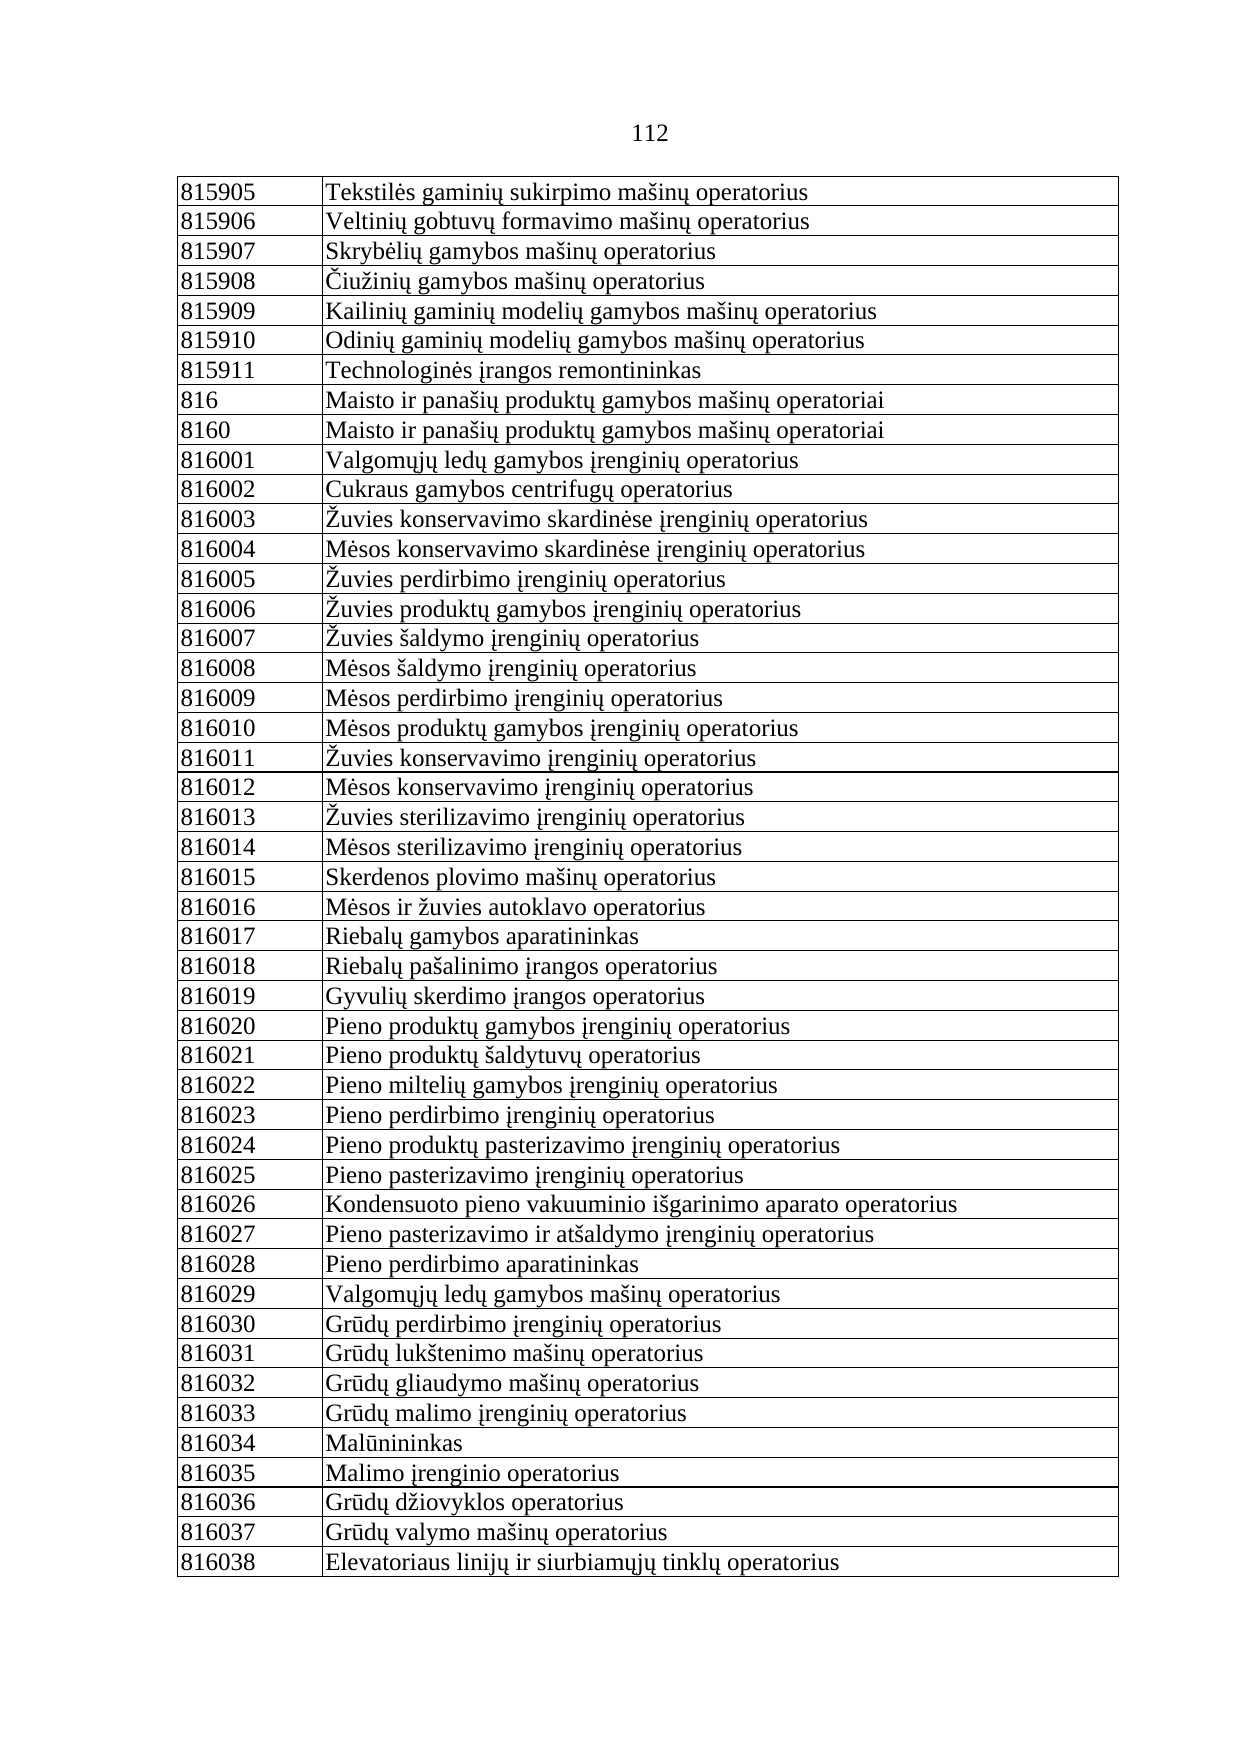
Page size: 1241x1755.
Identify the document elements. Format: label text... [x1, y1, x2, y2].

table_cell 816017 [178, 921, 322, 950]
table_cell 816 [178, 385, 322, 414]
table_cell 816021 [178, 1041, 322, 1069]
table_cell Malūnininkas [323, 1428, 1118, 1457]
table_cell Grūdų valymo mašinų operatorius [323, 1517, 1118, 1546]
table_cell 816007 [178, 624, 322, 652]
table_cell Grūdų malimo įrenginių operatorius [323, 1398, 1118, 1427]
table_cell 815906 [178, 206, 322, 235]
table_cell 816029 [178, 1279, 322, 1308]
table_cell Riebalų gamybos aparatininkas [323, 921, 1118, 950]
table_cell 816003 [178, 504, 322, 533]
table_cell Odinių gaminių modelių gamybos mašinų operatorius [323, 326, 1118, 354]
table_cell 815909 [178, 296, 322, 324]
table_cell Grūdų lukštenimo mašinų operatorius [323, 1339, 1118, 1367]
table_cell Maisto ir panašių produktų gamybos mašinų operatoriai [323, 385, 1118, 414]
table_cell 816034 [178, 1428, 322, 1457]
table_cell 815910 [178, 326, 322, 354]
table_cell Valgomųjų ledų gamybos mašinų operatorius [323, 1279, 1118, 1308]
table_cell 8160 [178, 415, 322, 444]
table_cell 816022 [178, 1070, 322, 1099]
table_cell 816020 [178, 1011, 322, 1039]
table_cell 816006 [178, 594, 322, 622]
table_cell 816002 [178, 475, 322, 503]
table_cell 816019 [178, 981, 322, 1010]
table_cell Grūdų džiovyklos operatorius [323, 1488, 1118, 1516]
table_cell Skrybėlių gamybos mašinų operatorius [323, 236, 1118, 265]
table_cell Riebalų pašalinimo įrangos operatorius [323, 951, 1118, 980]
table_cell Žuvies konservavimo įrenginių operatorius [323, 743, 1118, 771]
table_cell Pieno miltelių gamybos įrenginių operatorius [323, 1070, 1118, 1099]
table_cell 816015 [178, 862, 322, 891]
table_cell Mėsos perdirbimo įrenginių operatorius [323, 683, 1118, 712]
table_cell 816010 [178, 713, 322, 742]
table_cell Cukraus gamybos centrifugų operatorius [323, 475, 1118, 503]
table_cell 816037 [178, 1517, 322, 1546]
table_cell 816024 [178, 1130, 322, 1159]
table_cell Pieno perdirbimo aparatininkas [323, 1249, 1118, 1278]
table_cell 816013 [178, 802, 322, 831]
table_cell 816005 [178, 564, 322, 593]
table_cell 816027 [178, 1219, 322, 1248]
table_cell 816012 [178, 773, 322, 801]
table_cell Valgomųjų ledų gamybos įrenginių operatorius [323, 445, 1118, 473]
table_cell 816033 [178, 1398, 322, 1427]
table_cell 816016 [178, 892, 322, 920]
table_cell Mėsos šaldymo įrenginių operatorius [323, 653, 1118, 682]
table_cell Elevatoriaus linijų ir siurbiamųjų tinklų operatorius [323, 1547, 1118, 1576]
table_cell Žuvies sterilizavimo įrenginių operatorius [323, 802, 1118, 831]
table_cell Mėsos produktų gamybos įrenginių operatorius [323, 713, 1118, 742]
table_cell 815911 [178, 355, 322, 384]
table_cell Maisto ir panašių produktų gamybos mašinų operatoriai [323, 415, 1118, 444]
table_cell Malimo įrenginio operatorius [323, 1458, 1118, 1486]
table_cell Pieno perdirbimo įrenginių operatorius [323, 1100, 1118, 1129]
table_cell Technologinės įrangos remontininkas [323, 355, 1118, 384]
table_cell Žuvies šaldymo įrenginių operatorius [323, 624, 1118, 652]
table_cell 816036 [178, 1488, 322, 1516]
table_cell Žuvies konservavimo skardinėse įrenginių operatorius [323, 504, 1118, 533]
table_cell Veltinių gobtuvų formavimo mašinų operatorius [323, 206, 1118, 235]
table_cell 815908 [178, 266, 322, 295]
table_cell 816031 [178, 1339, 322, 1367]
table_cell Čiužinių gamybos mašinų operatorius [323, 266, 1118, 295]
table_cell Kailinių gaminių modelių gamybos mašinų operatorius [323, 296, 1118, 324]
table_cell Mėsos konservavimo įrenginių operatorius [323, 773, 1118, 801]
table_cell 815905 [178, 177, 322, 205]
table_cell Pieno produktų gamybos įrenginių operatorius [323, 1011, 1118, 1039]
table_cell 816030 [178, 1309, 322, 1337]
table_cell 816023 [178, 1100, 322, 1129]
table_cell Grūdų perdirbimo įrenginių operatorius [323, 1309, 1118, 1337]
table_cell 816032 [178, 1368, 322, 1397]
table_cell Žuvies produktų gamybos įrenginių operatorius [323, 594, 1118, 622]
table_cell Žuvies perdirbimo įrenginių operatorius [323, 564, 1118, 593]
table_cell 816028 [178, 1249, 322, 1278]
table_cell 816038 [178, 1547, 322, 1576]
table_cell Mėsos sterilizavimo įrenginių operatorius [323, 832, 1118, 861]
table_cell Pieno produktų šaldytuvų operatorius [323, 1041, 1118, 1069]
table_cell Tekstilės gaminių sukirpimo mašinų operatorius [323, 177, 1118, 205]
table_cell Grūdų gliaudymo mašinų operatorius [323, 1368, 1118, 1397]
table_cell Gyvulių skerdimo įrangos operatorius [323, 981, 1118, 1010]
table_cell 816008 [178, 653, 322, 682]
table_cell Pieno pasterizavimo įrenginių operatorius [323, 1160, 1118, 1188]
table_cell Kondensuoto pieno vakuuminio išgarinimo aparato operatorius [323, 1190, 1118, 1218]
table_cell 816011 [178, 743, 322, 771]
table_cell Pieno produktų pasterizavimo įrenginių operatorius [323, 1130, 1118, 1159]
table_cell 816018 [178, 951, 322, 980]
table_cell Mėsos konservavimo skardinėse įrenginių operatorius [323, 534, 1118, 563]
table_cell 816001 [178, 445, 322, 473]
table_cell 816009 [178, 683, 322, 712]
table_cell 816035 [178, 1458, 322, 1486]
table_cell Skerdenos plovimo mašinų operatorius [323, 862, 1118, 891]
table_cell 816014 [178, 832, 322, 861]
table_cell Mėsos ir žuvies autoklavo operatorius [323, 892, 1118, 920]
table_cell 816025 [178, 1160, 322, 1188]
table_cell 815907 [178, 236, 322, 265]
table_cell 816026 [178, 1190, 322, 1218]
table_cell Pieno pasterizavimo ir atšaldymo įrenginių operatorius [323, 1219, 1118, 1248]
table_cell 816004 [178, 534, 322, 563]
